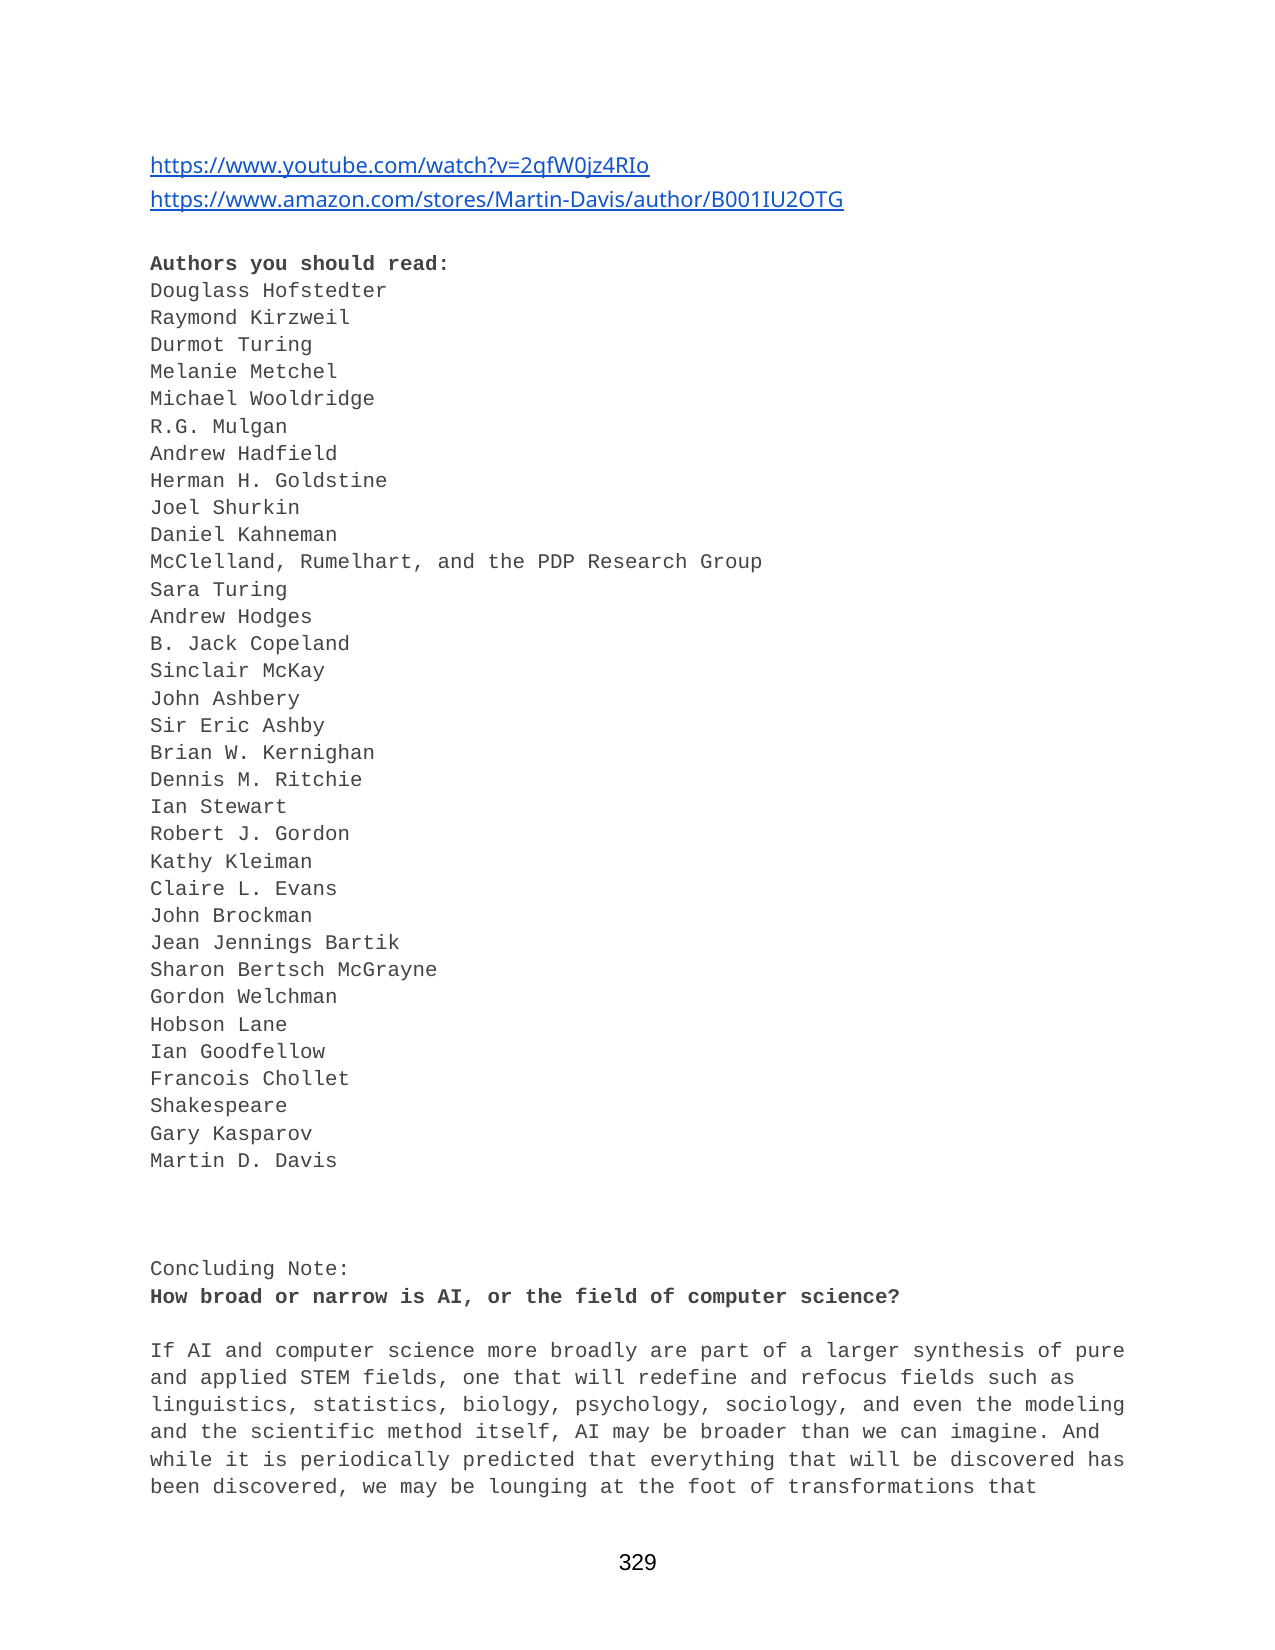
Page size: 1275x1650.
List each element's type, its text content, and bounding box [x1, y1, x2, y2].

text Herman H. Goldstine [150, 470, 1125, 494]
text Sinclair McKay [150, 660, 1125, 684]
text If AI and computer science more broadly are part of a larger synthesis of pure and applied STEM fields, one that will redefine and refocus fields such as linguistics, statistics, biology, psychology, sociology, and even the modeling and the scientific method itself, AI may be broader than we can imagine. And while it is periodically predicted that everything that will be discovered has been discovered, we may be lounging at the foot of transformations that [150, 1340, 1125, 1499]
text Gordon Welchman [150, 987, 1125, 1010]
text John Ashbery [150, 687, 1125, 711]
text Daniel Kahneman [150, 524, 1125, 548]
text Francois Chollet [150, 1068, 1125, 1092]
text Dennis M. Ritchie [150, 769, 1125, 793]
text John Brockman [150, 905, 1125, 929]
text Ian Goodfellow [150, 1041, 1125, 1064]
text Sir Eric Ashby [150, 715, 1125, 738]
text R.G. Mulgan [150, 416, 1125, 439]
text McClelland, Rumelhart, and the PDP Research Group [150, 552, 1125, 575]
text Andrew Hadfield [150, 443, 1125, 466]
text Authors you should read: [150, 252, 1125, 276]
text Michael Wooldridge [150, 388, 1125, 412]
text Claire L. Evans [150, 878, 1125, 901]
text Joel Shurkin [150, 497, 1125, 521]
text Ian Stewart [150, 796, 1125, 820]
text Concluding Note: [150, 1258, 1125, 1282]
text Raymond Kirzweil [150, 307, 1125, 331]
text Sharon Bertsch McGrayne [150, 959, 1125, 983]
text https://www.youtube.com/watch?v=2qfW0jz4RIo [150, 150, 1125, 180]
text Gary Kasparov [150, 1122, 1125, 1146]
text How broad or narrow is AI, or the field of computer science? [150, 1286, 1125, 1309]
text Douglass Hofstedter [150, 280, 1125, 303]
text Sara Turing [150, 579, 1125, 602]
text Shakespeare [150, 1095, 1125, 1119]
text Hobson Lane [150, 1014, 1125, 1037]
text Martin D. Davis [150, 1150, 1125, 1173]
text Melanie Metchel [150, 361, 1125, 385]
text Jean Jennings Bartik [150, 932, 1125, 956]
text Kathy Kleiman [150, 851, 1125, 874]
text Durmot Turing [150, 334, 1125, 358]
text https://www.amazon.com/stores/Martin-Davis/author/B001IU2OTG [150, 184, 1125, 214]
text Andrew Hodges [150, 606, 1125, 629]
text B. Jack Copeland [150, 633, 1125, 657]
text Brian W. Kernighan [150, 742, 1125, 766]
text Robert J. Gordon [150, 823, 1125, 847]
